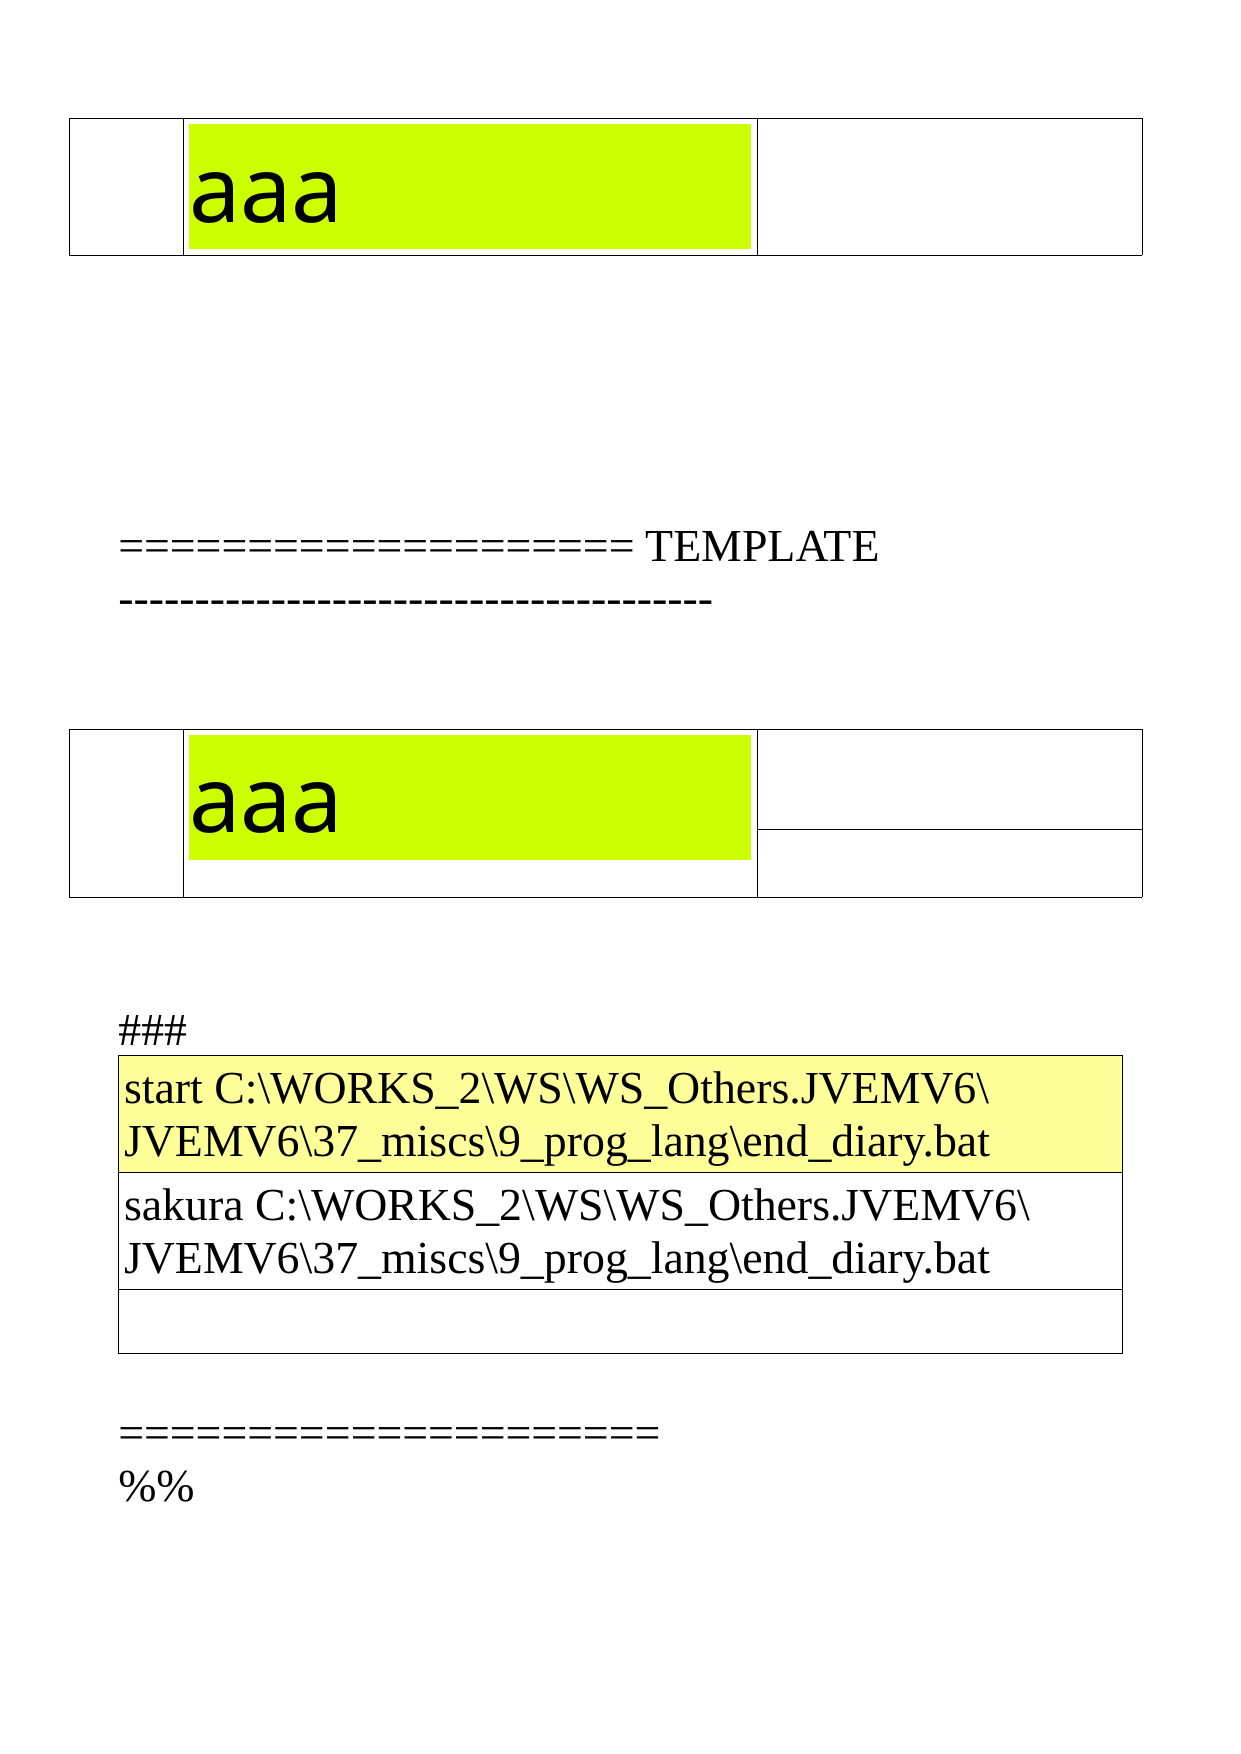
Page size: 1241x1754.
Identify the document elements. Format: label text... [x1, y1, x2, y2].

table_header aaa [184, 730, 757, 897]
table_cell [119, 1290, 1122, 1353]
text %% [118, 1459, 1122, 1512]
table_header aaa [184, 119, 757, 254]
table_header [70, 730, 183, 897]
table_header start C:\WORKS_2\WS\WS_Others.JVEMV6\JVEMV6\37_miscs\9_prog_lang\end_diary.bat [119, 1056, 1122, 1172]
table_header [758, 730, 1142, 828]
text --------------------------------------- [118, 571, 1122, 624]
text ### [118, 1002, 1122, 1055]
text ==================== TEMPLATE [118, 518, 1122, 571]
table_header [70, 119, 183, 254]
table_cell [758, 119, 1142, 254]
text ===================== [118, 1406, 1122, 1459]
table_cell sakura C:\WORKS_2\WS\WS_Others.JVEMV6\JVEMV6\37_miscs\9_prog_lang\end_diary.bat [119, 1173, 1122, 1289]
table_cell [758, 830, 1142, 897]
